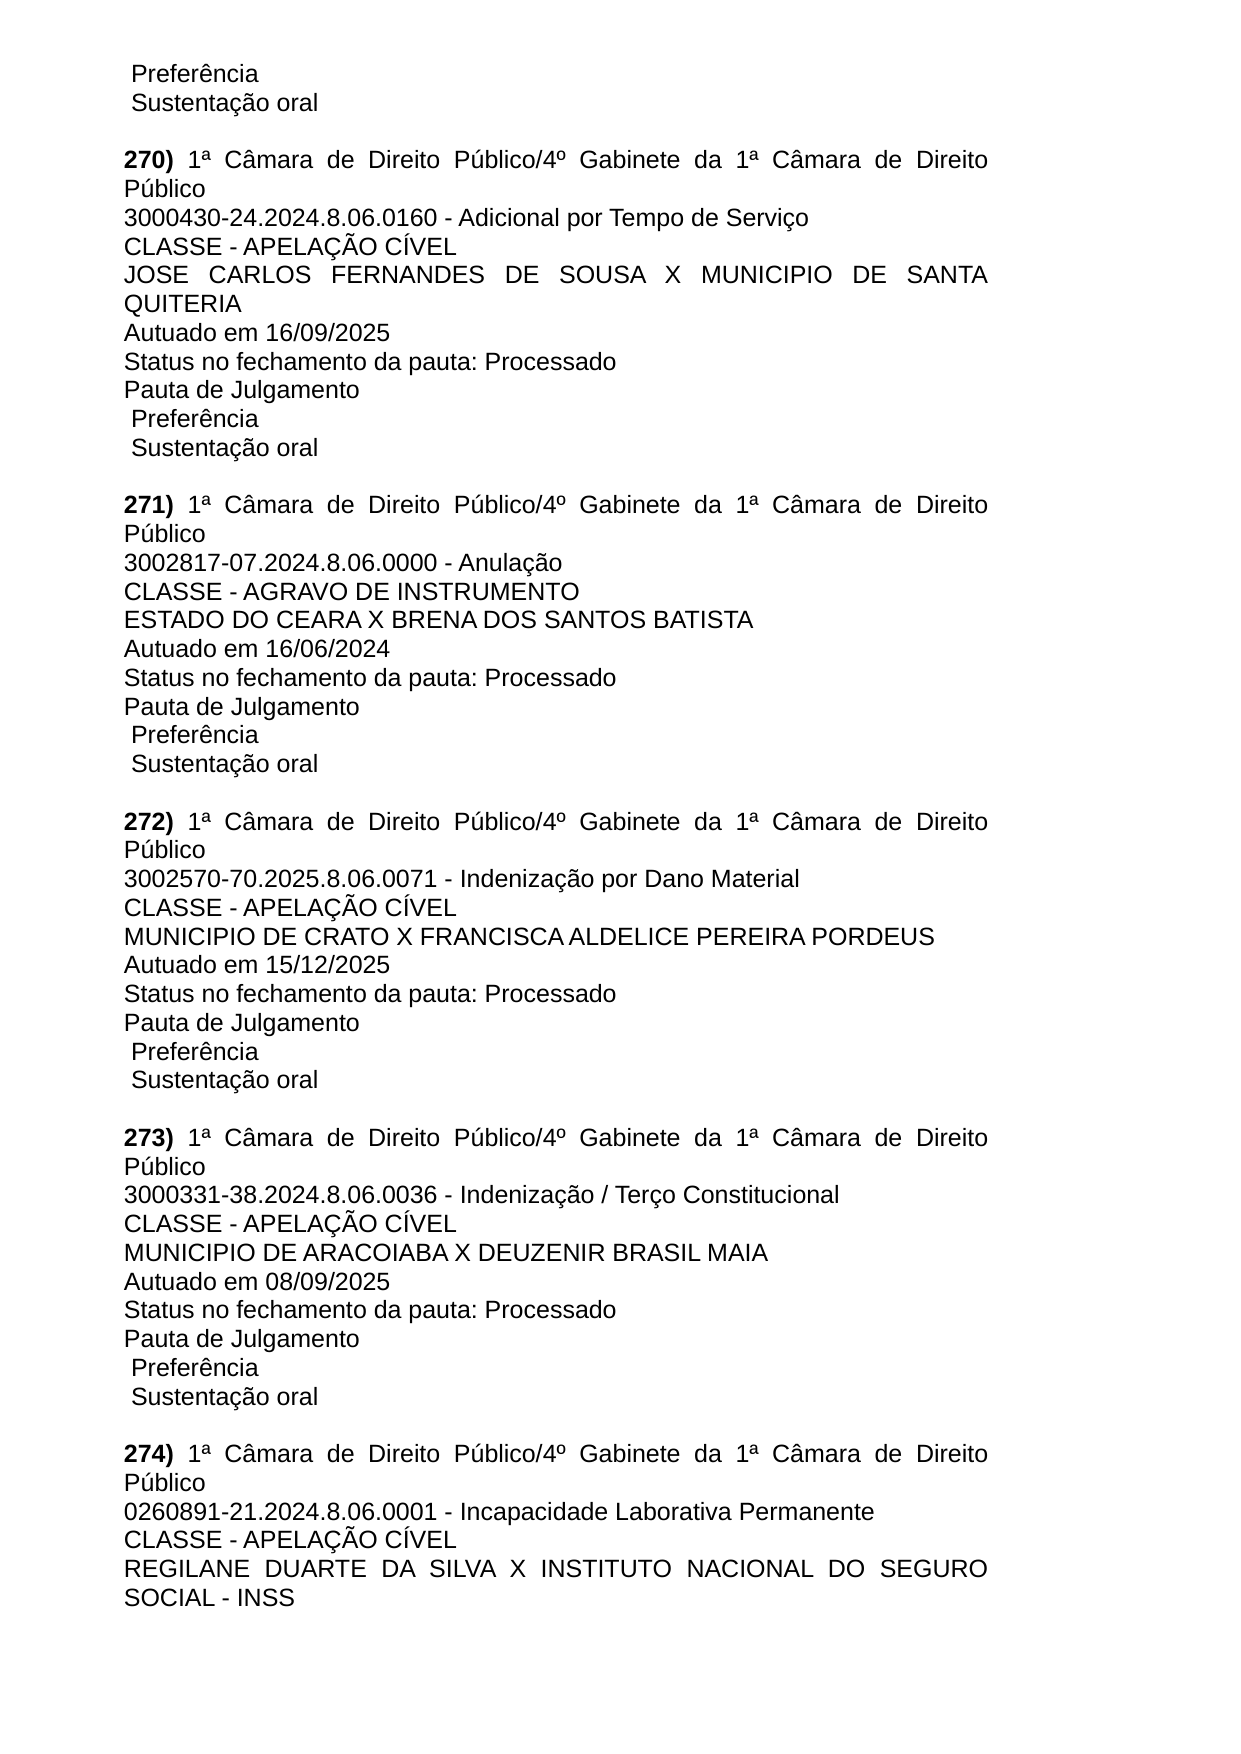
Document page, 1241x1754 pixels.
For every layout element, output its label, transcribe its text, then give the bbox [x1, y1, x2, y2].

text Pauta de Julgamento [124, 375, 989, 404]
text Preferência [124, 1353, 989, 1382]
text CLASSE - APELAÇÃO CÍVEL [124, 1209, 989, 1238]
text JOSE CARLOS FERNANDES DE SOUSA X MUNICIPIO DE SANTA QUITERIA [124, 260, 989, 318]
text 3000331-38.2024.8.06.0036 - Indenização / Terço Constitucional [124, 1180, 989, 1209]
text Status no fechamento da pauta: Processado [124, 663, 989, 692]
text 270) 1ª Câmara de Direito Público/4º Gabinete da 1ª Câmara de Direito Público [124, 145, 989, 203]
text 274) 1ª Câmara de Direito Público/4º Gabinete da 1ª Câmara de Direito Público [124, 1439, 989, 1497]
text Sustentação oral [124, 1065, 989, 1094]
text CLASSE - APELAÇÃO CÍVEL [124, 1525, 989, 1554]
text Status no fechamento da pauta: Processado [124, 1295, 989, 1324]
text 3000430-24.2024.8.06.0160 - Adicional por Tempo de Serviço [124, 203, 989, 232]
text Preferência [124, 404, 989, 433]
text MUNICIPIO DE CRATO X FRANCISCA ALDELICE PEREIRA PORDEUS [124, 922, 989, 950]
text Sustentação oral [124, 88, 989, 117]
text 271) 1ª Câmara de Direito Público/4º Gabinete da 1ª Câmara de Direito Público [124, 490, 989, 548]
text 273) 1ª Câmara de Direito Público/4º Gabinete da 1ª Câmara de Direito Público [124, 1123, 989, 1180]
text Sustentação oral [124, 749, 989, 778]
text Pauta de Julgamento [124, 1324, 989, 1353]
text 3002570-70.2025.8.06.0071 - Indenização por Dano Material [124, 864, 989, 893]
text Preferência [124, 59, 989, 88]
text CLASSE - APELAÇÃO CÍVEL [124, 232, 989, 260]
text Sustentação oral [124, 433, 989, 462]
text ESTADO DO CEARA X BRENA DOS SANTOS BATISTA [124, 605, 989, 634]
text CLASSE - AGRAVO DE INSTRUMENTO [124, 577, 989, 605]
text Autuado em 16/09/2025 [124, 318, 989, 347]
text CLASSE - APELAÇÃO CÍVEL [124, 893, 989, 922]
text Status no fechamento da pauta: Processado [124, 347, 989, 375]
text Preferência [124, 720, 989, 749]
text MUNICIPIO DE ARACOIABA X DEUZENIR BRASIL MAIA [124, 1238, 989, 1267]
text 272) 1ª Câmara de Direito Público/4º Gabinete da 1ª Câmara de Direito Público [124, 807, 989, 864]
text Status no fechamento da pauta: Processado [124, 979, 989, 1008]
text Autuado em 08/09/2025 [124, 1267, 989, 1295]
text 0260891-21.2024.8.06.0001 - Incapacidade Laborativa Permanente [124, 1497, 989, 1525]
text Sustentação oral [124, 1382, 989, 1410]
text 3002817-07.2024.8.06.0000 - Anulação [124, 548, 989, 577]
text Pauta de Julgamento [124, 1008, 989, 1037]
text Autuado em 15/12/2025 [124, 950, 989, 979]
text REGILANE DUARTE DA SILVA X INSTITUTO NACIONAL DO SEGURO SOCIAL - INSS [124, 1554, 989, 1612]
text Preferência [124, 1037, 989, 1065]
text Pauta de Julgamento [124, 692, 989, 720]
text Autuado em 16/06/2024 [124, 634, 989, 663]
